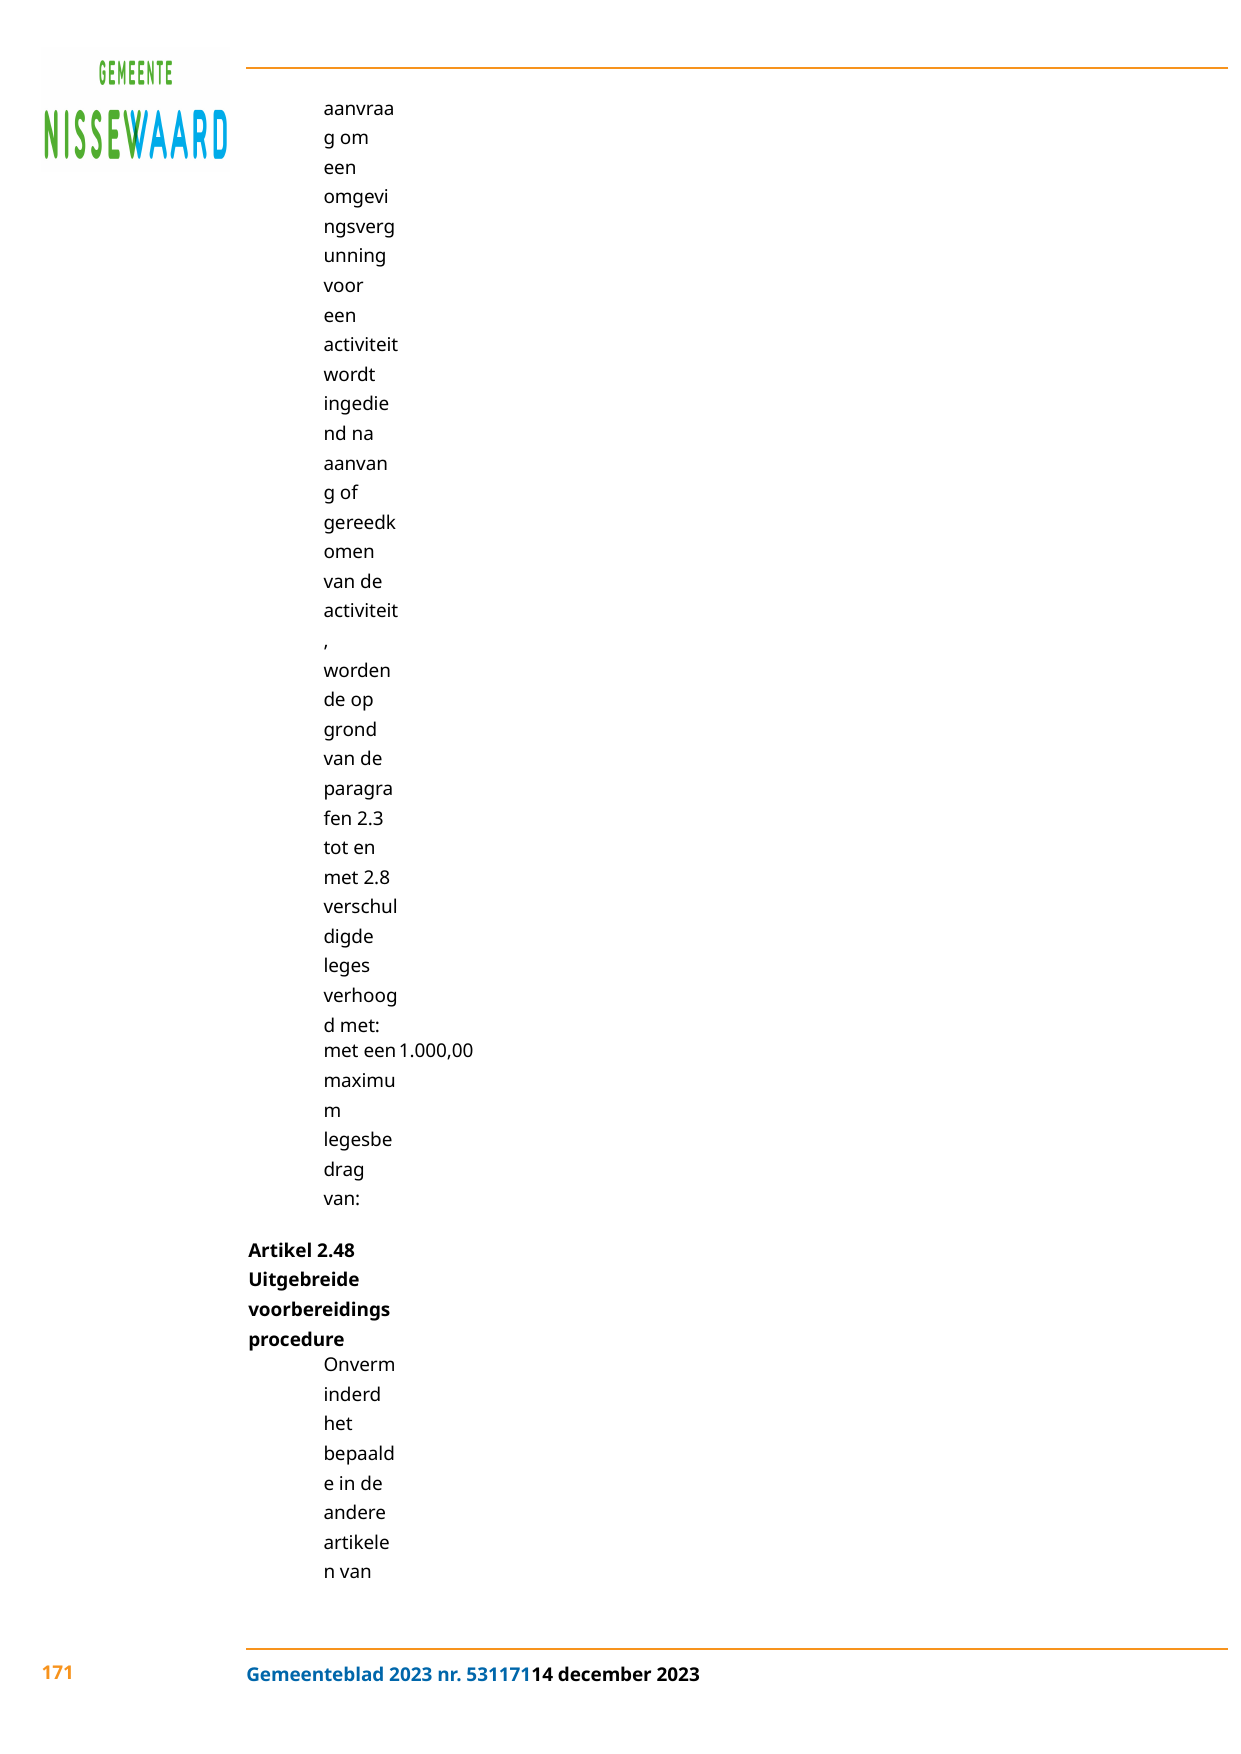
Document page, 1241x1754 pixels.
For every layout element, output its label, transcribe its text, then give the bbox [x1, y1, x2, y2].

table_cell 1.000,00 [399, 1038, 474, 1211]
table_cell Artikel 2.48 Uitgebreide voorbereidingsprocedure [248, 1237, 398, 1351]
table_cell [248, 1211, 323, 1237]
table_cell [399, 1237, 474, 1351]
table_cell [399, 95, 474, 1038]
picture [41, 47, 231, 172]
table_cell [248, 95, 323, 1038]
table_cell met een maximum legesbedrag van: [323, 1038, 398, 1211]
table_cell [248, 1351, 323, 1584]
table_cell [248, 1038, 323, 1211]
table_cell [399, 1211, 474, 1237]
table_cell [323, 1211, 398, 1237]
table_cell Onverminderd het bepaalde in de andere artikelen van [323, 1351, 398, 1584]
table_cell [399, 1351, 474, 1584]
table_cell aanvraag om een omgevingsvergunning voor een activiteit wordt ingediend na aanvang of gereedkomen van de activiteit, worden de op grond van de paragrafen 2.3 tot en met 2.8 verschuldigde leges verhoogd met: [323, 95, 398, 1038]
